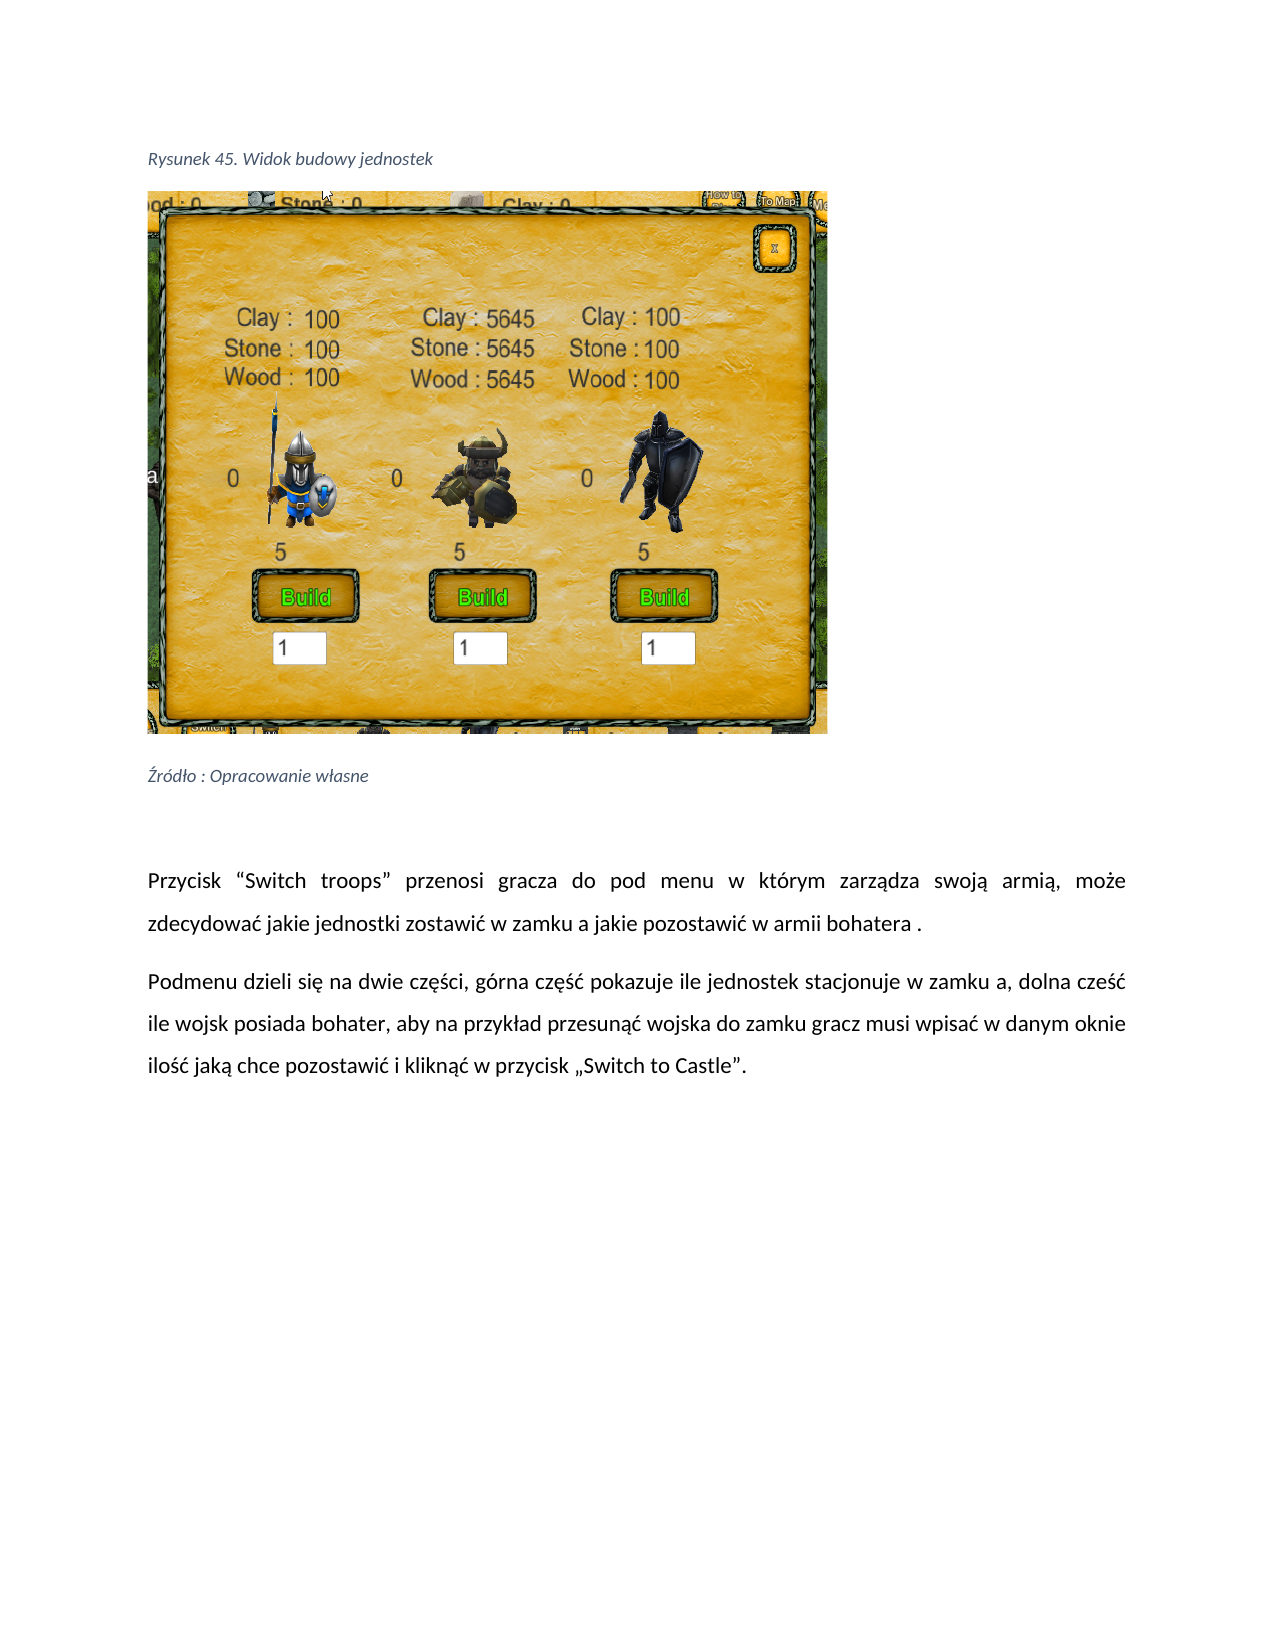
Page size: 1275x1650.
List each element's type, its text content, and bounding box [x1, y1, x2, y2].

text Źródło : Opracowanie własne [148, 764, 1127, 787]
text Rysunek 45. Widok budowy jednostek [148, 148, 1127, 171]
text Podmenu dzieli się na dwie części, górna część pokazuje ile jednostek stacjonuje w zamku a, dolna cześć ile wojsk posiada bohater, aby na przykład przesunąć wojska do zamku gracz musi wpisać w danym oknie ilość jaką chce pozostawić i kliknąć w przycisk „Switch to Castle”. [148, 967, 1127, 1079]
text Przycisk “Switch troops” przenosi gracza do pod menu w którym zarządza swoją armią, może zdecydować jakie jednostki zostawić w zamku a jakie pozostawić w armii bohatera . [148, 867, 1127, 937]
